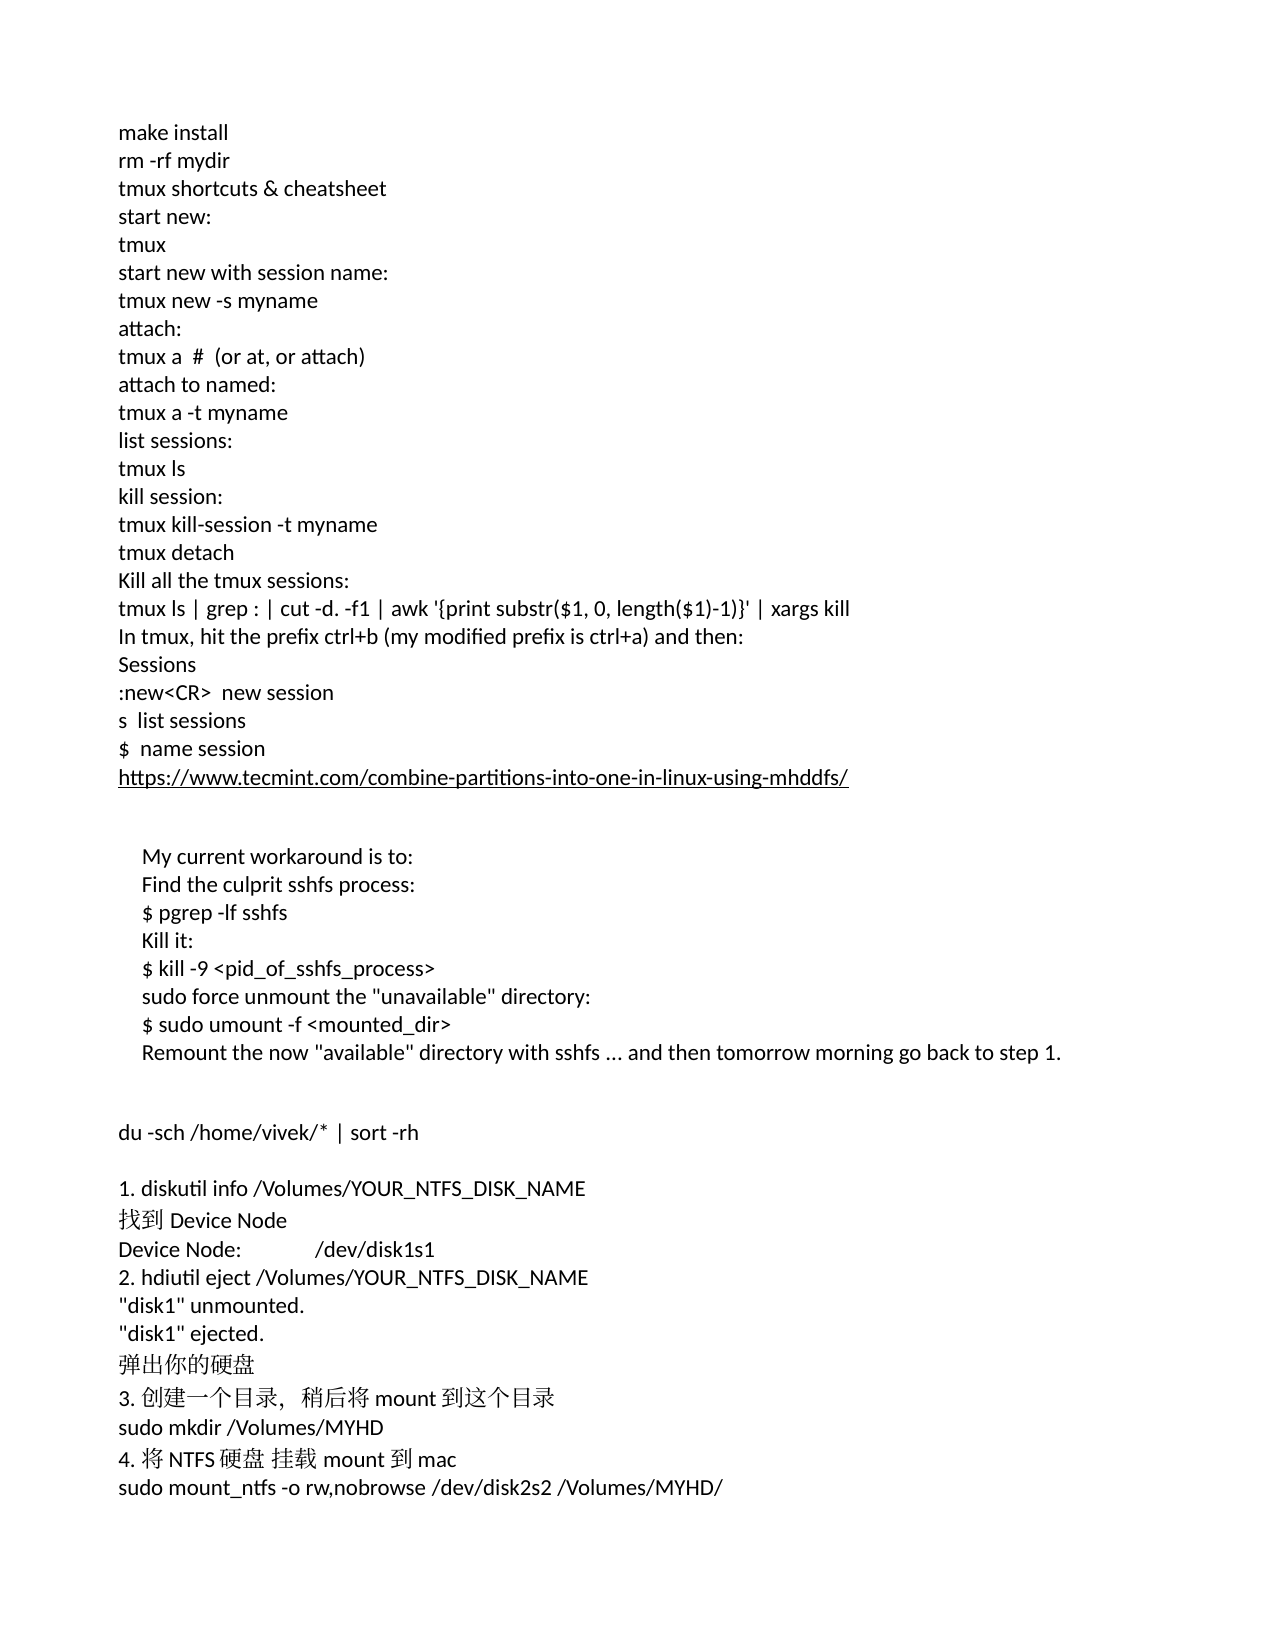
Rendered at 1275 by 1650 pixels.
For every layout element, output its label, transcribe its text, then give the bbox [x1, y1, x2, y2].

text du -sch /home/vivek/* | sort -rh [118, 1118, 1157, 1146]
text attach to named: [118, 370, 1157, 398]
text :new<CR> new session [118, 678, 1157, 707]
table_header My current workaround is to: Find the culprit sshfs process: $ pgrep -lf sshfs Kill it: $ kill -9 <pid_of_sshfs_process> sudo force unmount the "unavailable" directory: $ sudo umount -f <mounted_dir> Remount the now "available" directory with sshfs ... and then tomorrow morning go back to step 1. [118, 819, 1157, 1090]
text 弹出你的硬盘 [118, 1347, 1157, 1380]
text Sessions [118, 651, 1157, 678]
text tmux kill-session -t myname [118, 510, 1157, 538]
text 4. 将NTFS硬盘 挂载 mount 到mac [118, 1441, 1157, 1473]
text make install [118, 118, 1157, 146]
text tmux ls [118, 454, 1157, 482]
text 2. hdiutil eject /Volumes/YOUR_NTFS_DISK_NAME [118, 1263, 1157, 1291]
text s list sessions [118, 707, 1157, 734]
text 1. diskutil info /Volumes/YOUR_NTFS_DISK_NAME [118, 1146, 1157, 1202]
text 3. 创建一个目录，稍后将mount到这个目录 [118, 1380, 1157, 1413]
text "disk1" unmounted. "disk1" ejected. [118, 1291, 1157, 1347]
text kill session: [118, 482, 1157, 510]
text tmux a -t myname [118, 398, 1157, 426]
text 找到 Device Node [118, 1202, 1157, 1235]
text sudo mount_ntfs -o rw,nobrowse /dev/disk2s2 /Volumes/MYHD/ [118, 1473, 1157, 1502]
text Kill all the tmux sessions: [118, 566, 1157, 594]
text tmux detach [118, 538, 1157, 566]
text Device Node: /dev/disk1s1 [118, 1235, 1157, 1263]
text tmux shortcuts & cheatsheet [118, 174, 1157, 202]
text https://www.tecmint.com/combine-partitions-into-one-in-linux-using-mhddfs/ [118, 763, 1157, 791]
text tmux ls | grep : | cut -d. -f1 | awk '{print substr($1, 0, length($1)-1)}' | xargs kill [118, 594, 1157, 622]
text attach: [118, 314, 1157, 342]
text sudo mkdir /Volumes/MYHD [118, 1413, 1157, 1441]
text list sessions: [118, 426, 1157, 454]
text $ name session [118, 734, 1157, 763]
text tmux a # (or at, or attach) [118, 342, 1157, 370]
text start new: [118, 202, 1157, 230]
text start new with session name: [118, 258, 1157, 286]
text tmux [118, 230, 1157, 258]
text rm -rf mydir [118, 146, 1157, 174]
text In tmux, hit the prefix ctrl+b (my modified prefix is ctrl+a) and then: [118, 622, 1157, 651]
text tmux new -s myname [118, 286, 1157, 314]
